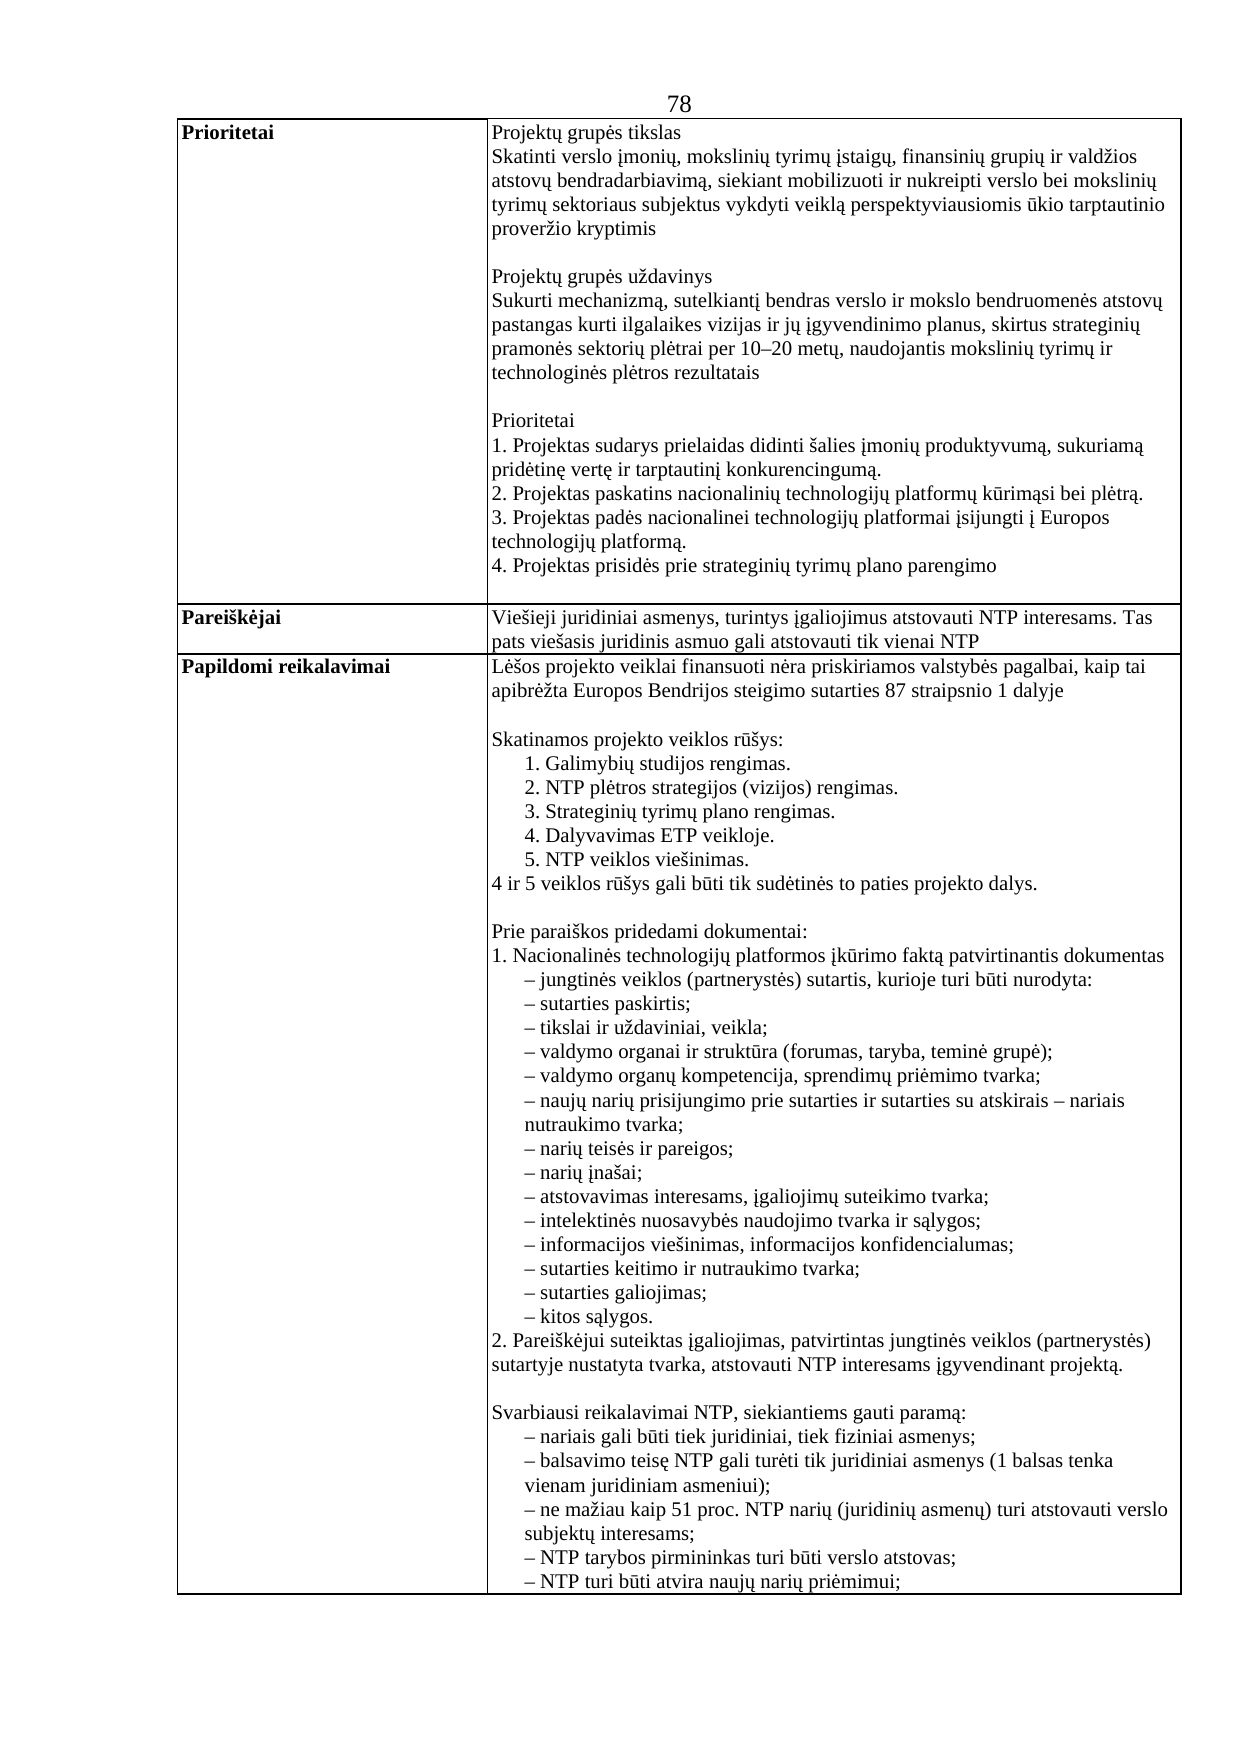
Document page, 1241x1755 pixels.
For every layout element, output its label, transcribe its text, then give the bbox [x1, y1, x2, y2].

table_cell Lėšos projekto veiklai finansuoti nėra priskiriamos valstybės pagalbai, kaip tai apibrėžta Europos Bendrijos steigimo sutarties 87 straipsnio 1 dalyje Skatinamos projekto veiklos rūšys: 1. Galimybių studijos rengimas. 2. NTP plėtros strategijos (vizijos) rengimas. 3. Strateginių tyrimų plano rengimas. 4. Dalyvavimas ETP veikloje. 5. NTP veiklos viešinimas. 4 ir 5 veiklos rūšys gali būti tik sudėtinės to paties projekto dalys. Prie paraiškos pridedami dokumentai: 1. Nacionalinės technologijų platformos įkūrimo faktą patvirtinantis dokumentas – jungtinės veiklos (partnerystės) sutartis, kurioje turi būti nurodyta: – sutarties paskirtis; – tikslai ir uždaviniai, veikla; – valdymo organai ir struktūra (forumas, taryba, teminė grupė); – valdymo organų kompetencija, sprendimų priėmimo tvarka; – naujų narių prisijungimo prie sutarties ir sutarties su atskirais – nariais nutraukimo tvarka; – narių teisės ir pareigos; – narių įnašai; – atstovavimas interesams, įgaliojimų suteikimo tvarka; – intelektinės nuosavybės naudojimo tvarka ir sąlygos; – informacijos viešinimas, informacijos konfidencialumas; – sutarties keitimo ir nutraukimo tvarka; – sutarties galiojimas; – kitos sąlygos. 2. Pareiškėjui suteiktas įgaliojimas, patvirtintas jungtinės veiklos (partnerystės) sutartyje nustatyta tvarka, atstovauti NTP interesams įgyvendinant projektą. Svarbiausi reikalavimai NTP, siekiantiems gauti paramą: – nariais gali būti tiek juridiniai, tiek fiziniai asmenys; – balsavimo teisę NTP gali turėti tik juridiniai asmenys (1 balsas tenka vienam juridiniam asmeniui); – ne mažiau kaip 51 proc. NTP narių (juridinių asmenų) turi atstovauti verslo subjektų interesams; – NTP tarybos pirmininkas turi būti verslo atstovas; – NTP turi būti atvira naujų narių priėmimui; [488, 655, 1180, 1593]
table_cell Projektų grupės tikslas Skatinti verslo įmonių, mokslinių tyrimų įstaigų, finansinių grupių ir valdžios atstovų bendradarbiavimą, siekiant mobilizuoti ir nukreipti verslo bei mokslinių tyrimų sektoriaus subjektus vykdyti veiklą perspektyviausiomis ūkio tarptautinio proveržio kryptimis Projektų grupės uždavinys Sukurti mechanizmą, sutelkiantį bendras verslo ir mokslo bendruomenės atstovų pastangas kurti ilgalaikes vizijas ir jų įgyvendinimo planus, skirtus strateginių pramonės sektorių plėtrai per 10–20 metų, naudojantis mokslinių tyrimų ir technologinės plėtros rezultatais Prioritetai 1. Projektas sudarys prielaidas didinti šalies įmonių produktyvumą, sukuriamą pridėtinę vertę ir tarptautinį konkurencingumą. 2. Projektas paskatins nacionalinių technologijų platformų kūrimąsi bei plėtrą. 3. Projektas padės nacionalinei technologijų platformai įsijungti į Europos technologijų platformą. 4. Projektas prisidės prie strateginių tyrimų plano parengimo [488, 119, 1180, 603]
table_cell Pareiškėjai [178, 605, 487, 653]
table_cell Papildomi reikalavimai [178, 655, 487, 1593]
table_cell Viešieji juridiniai asmenys, turintys įgaliojimus atstovauti NTP interesams. Tas pats viešasis juridinis asmuo gali atstovauti tik vienai NTP [488, 605, 1180, 653]
table_cell Prioritetai [178, 120, 487, 603]
